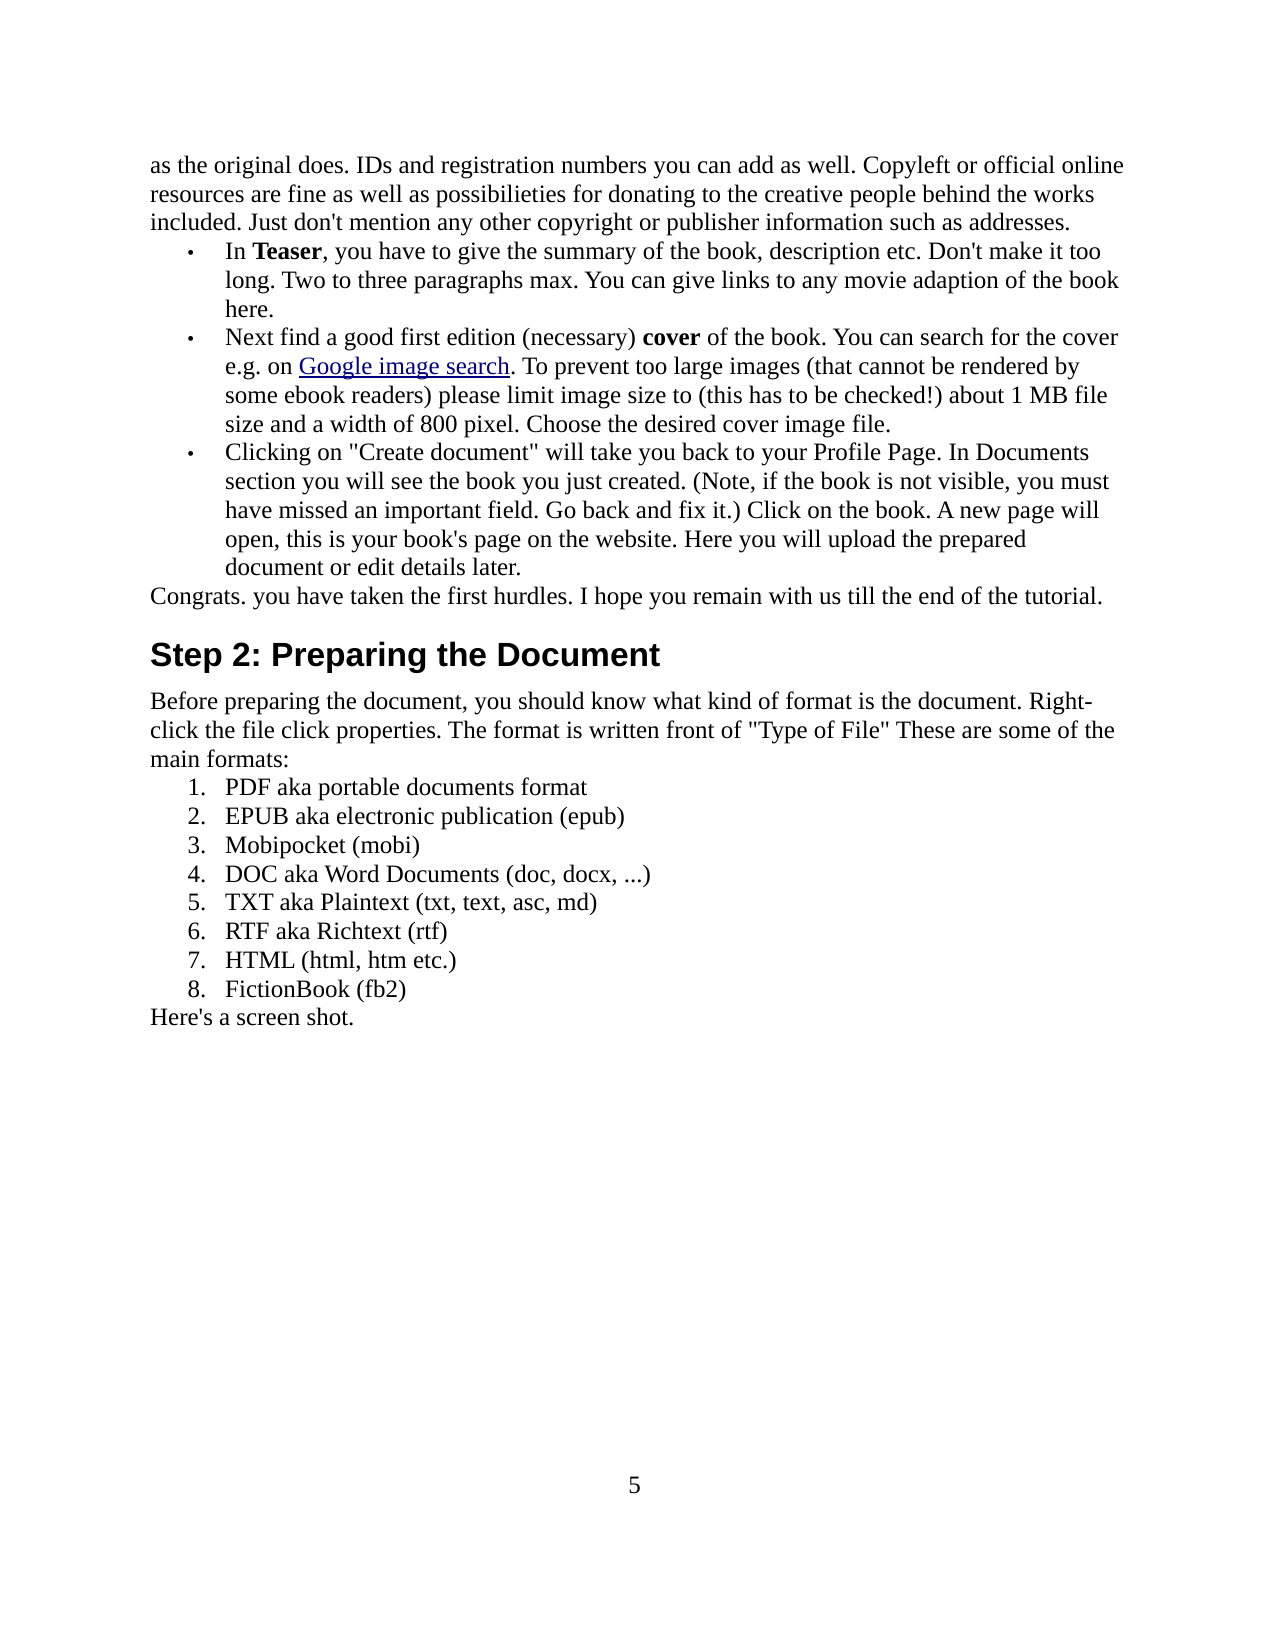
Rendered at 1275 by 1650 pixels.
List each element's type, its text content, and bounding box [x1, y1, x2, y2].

list In Teaser, you have to give the summary of the book, description etc. Don't make it too long. Two to three paragraphs max. You can give links to any movie adaption of the book here. [187, 236, 1125, 322]
subtitle Step 2: Preparing the Document [150, 635, 1125, 674]
list RTF aka Richtext (rtf) [187, 916, 1125, 945]
text Congrats. you have taken the first hurdles. I hope you remain with us till the end of the tutorial. [150, 581, 1125, 610]
list FictionBook (fb2) [187, 974, 1125, 1002]
list Mobipocket (mobi) [187, 830, 1125, 859]
list EPUB aka electronic publication (epub) [187, 801, 1125, 830]
text as the original does. IDs and registration numbers you can add as well. Copyleft or official online resources are fine as well as possibilieties for donating to the creative people behind the works included. Just don't mention any other copyright or publisher information such as addresses. [150, 150, 1125, 236]
list HTML (html, htm etc.) [187, 945, 1125, 974]
text Here's a screen shot. [150, 1002, 1125, 1031]
list Next find a good first edition (necessary) cover of the book. You can search for the cover e.g. on Google image search. To prevent too large images (that cannot be rendered by some ebook readers) please limit image size to (this has to be checked!) about 1 MB file size and a width of 800 pixel. Choose the desired cover image file. [187, 322, 1125, 437]
list DOC aka Word Documents (doc, docx, ...) [187, 859, 1125, 887]
list PDF aka portable documents format [187, 772, 1125, 801]
list TXT aka Plaintext (txt, text, asc, md) [187, 887, 1125, 916]
list Clicking on "Create document" will take you back to your Profile Page. In Documents section you will see the book you just created. (Note, if the book is not visible, you must have missed an important field. Go back and fix it.) Click on the book. A new page will open, this is your book's page on the website. Here you will upload the prepared document or edit details later. [187, 437, 1125, 581]
text Before preparing the document, you should know what kind of format is the document. Right-click the file click properties. The format is written front of "Type of File" These are some of the main formats: [150, 686, 1125, 772]
